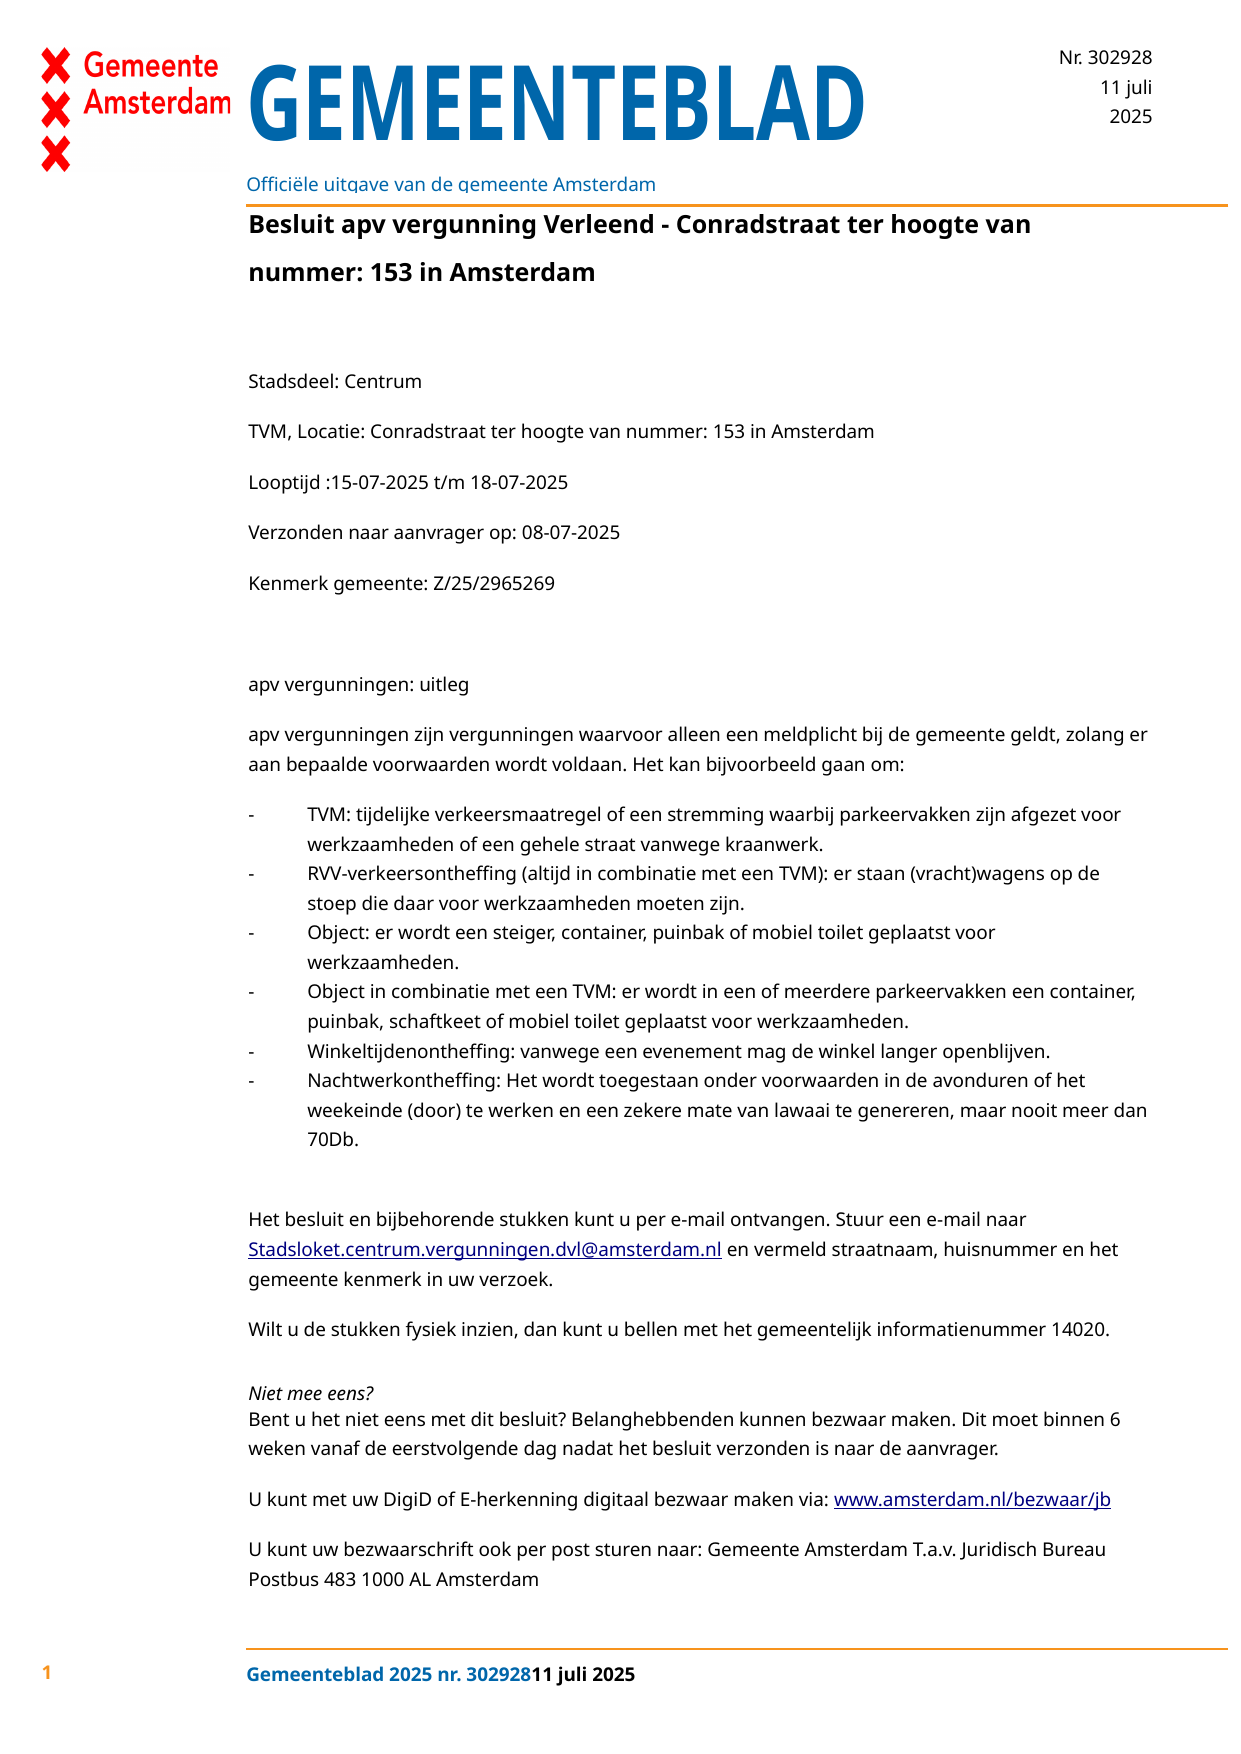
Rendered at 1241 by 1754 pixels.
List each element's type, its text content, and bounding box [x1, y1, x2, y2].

picture [41, 47, 231, 172]
text U kunt uw bezwaarschrift ook per post sturen naar: Gemeente Amsterdam T.a.v. Juridisch Bureau Postbus 483 1000 AL Amsterdam [248, 1536, 1152, 1592]
text U kunt met uw DigiD of E-herkenning digitaal bezwaar maken via: www.amsterdam.nl/bezwaar/jb [248, 1486, 1152, 1512]
text TVM, Locatie: Conradstraat ter hoogte van nummer: 153 in Amsterdam [248, 419, 1152, 444]
text Kenmerk gemeente: Z/25/2965269 [248, 570, 1152, 596]
text Het besluit en bijbehorende stukken kunt u per e-mail ontvangen. Stuur een e-mail naar Stadsloket.centrum.vergunningen.dvl@amsterdam.nl en vermeld straatnaam, huisnummer en het gemeente kenmerk in uw verzoek. [248, 1207, 1152, 1292]
list Object: er wordt een steiger, container, puinbak of mobiel toilet geplaatst voor werkzaamheden. [248, 919, 1152, 975]
text apv vergunningen zijn vergunningen waarvoor alleen een meldplicht bij de gemeente geldt, zolang er aan bepaalde voorwaarden wordt voldaan. Het kan bijvoorbeeld gaan om: [248, 721, 1152, 777]
list Winkeltijdenontheffing: vanwege een evenement mag de winkel langer openblijven. [248, 1038, 1152, 1064]
text Verzonden naar aanvrager op: 08-07-2025 [248, 519, 1152, 545]
list Object in combinatie met een TVM: er wordt in een of meerdere parkeervakken een container, puinbak, schaftkeet of mobiel toilet geplaatst voor werkzaamheden. [248, 979, 1152, 1034]
list TVM: tijdelijke verkeersmaatregel of een stremming waarbij parkeervakken zijn afgezet voor werkzaamheden of een gehele straat vanwege kraanwerk. [248, 801, 1152, 857]
text Besluit apv vergunning Verleend - Conradstraat ter hoogte van nummer: 153 in Amsterdam [248, 207, 1152, 288]
list Nachtwerkontheffing: Het wordt toegestaan onder voorwaarden in de avonduren of het weekeinde (door) te werken en een zekere mate van lawaai te genereren, maar nooit meer dan 70Db. [248, 1067, 1152, 1152]
text Looptijd :15-07-2025 t/m 18-07-2025 [248, 469, 1152, 495]
text apv vergunningen: uitleg [248, 671, 1152, 697]
text Stadsdeel: Centrum [248, 368, 1152, 394]
list RVV-verkeersontheffing (altijd in combinatie met een TVM): er staan (vracht)wagens op de stoep die daar voor werkzaamheden moeten zijn. [248, 860, 1152, 916]
text Niet mee eens? [248, 1380, 1152, 1406]
text Wilt u de stukken fysiek inzien, dan kunt u bellen met het gemeentelijk informatienummer 14020. [248, 1316, 1152, 1342]
text Bent u het niet eens met dit besluit? Belanghebbenden kunnen bezwaar maken. Dit moet binnen 6 weken vanaf de eerstvolgende dag nadat het besluit verzonden is naar de aanvrager. [248, 1406, 1152, 1461]
